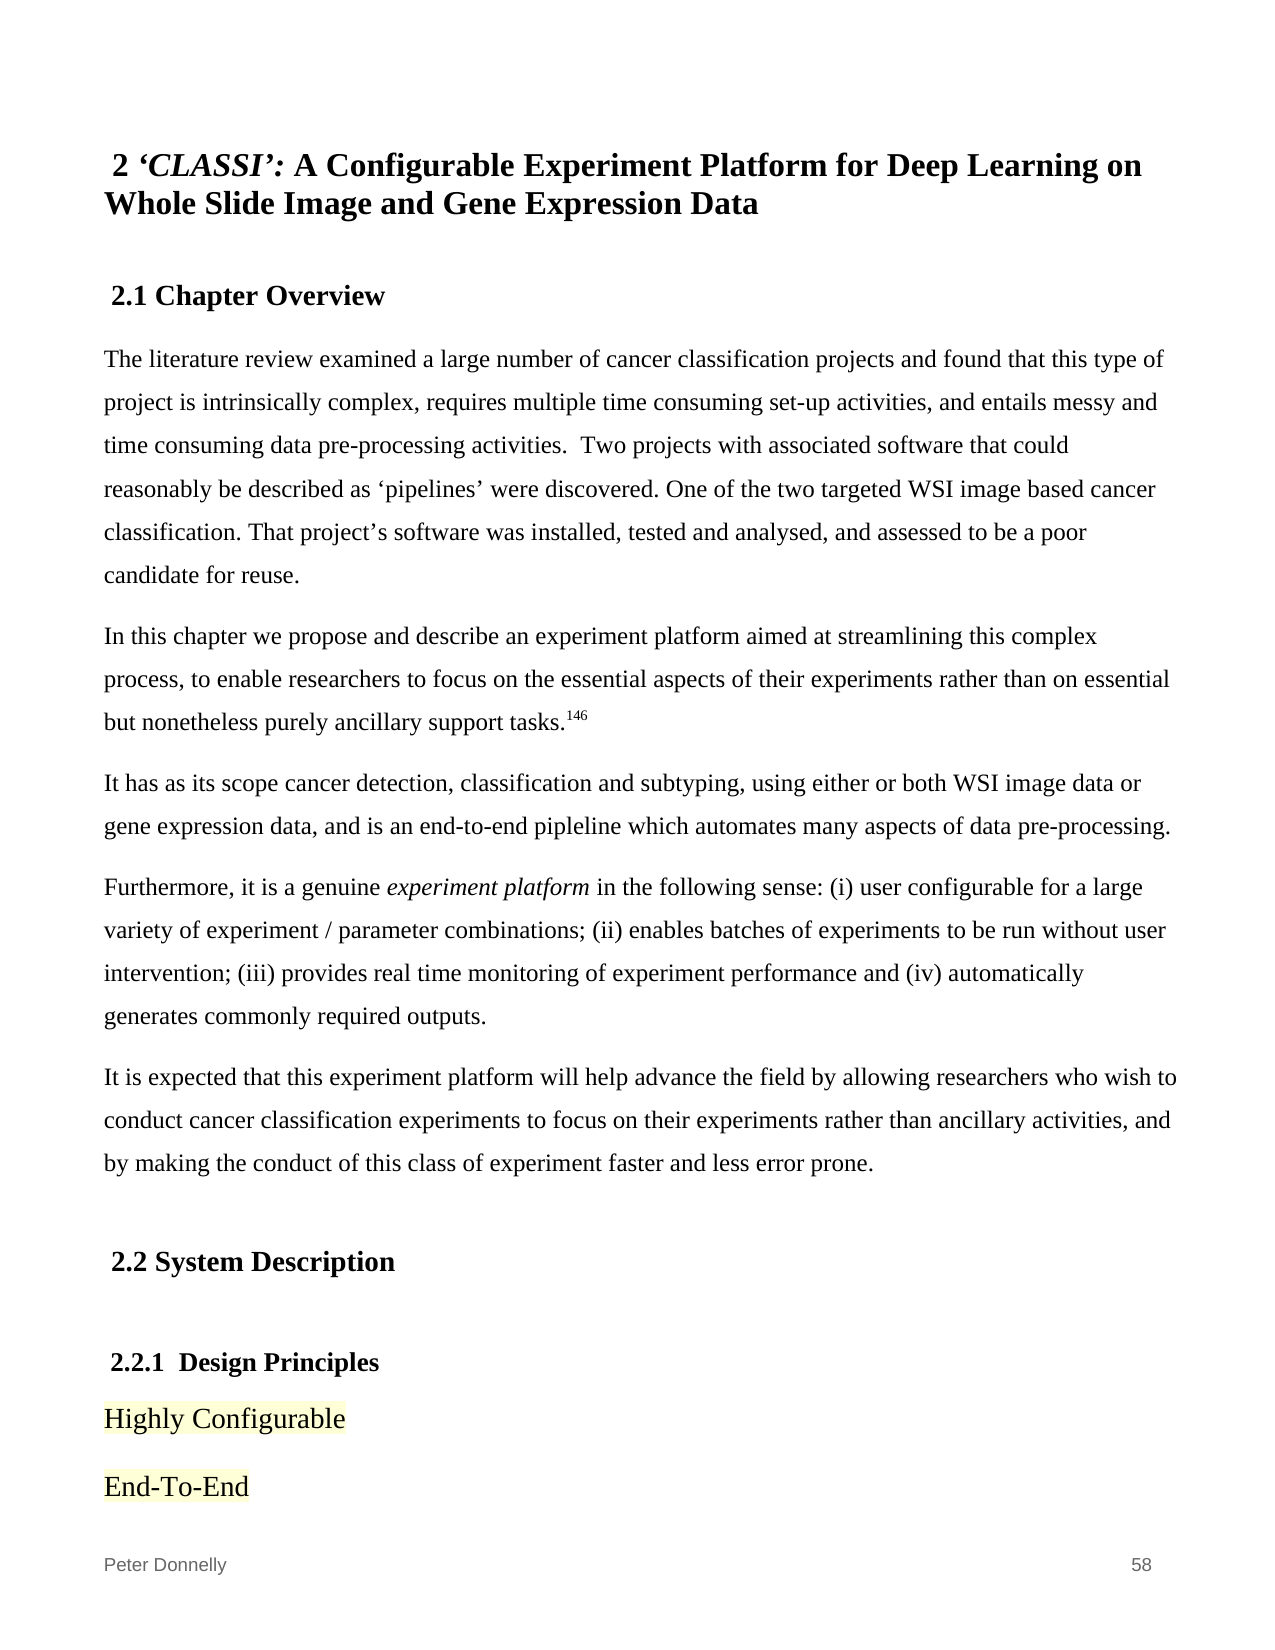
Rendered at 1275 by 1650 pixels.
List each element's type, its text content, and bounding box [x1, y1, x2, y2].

text End-To-End [103, 1469, 1181, 1502]
text It has as its scope cancer detection, classification and subtyping, using either or both WSI image data or gene expression data, and is an end-to-end pipleline which automates many aspects of data pre-processing. [103, 768, 1181, 840]
text In this chapter we propose and describe an experiment platform aimed at streamlining this complex process, to enable researchers to focus on the essential aspects of their experiments rather than on essential but nonetheless purely ancillary support tasks. [103, 621, 1181, 736]
text Furthermore, it is a genuine experiment platform in the following sense: (i) user configurable for a large variety of experiment / parameter combinations; (ii) enables batches of experiments to be run without user intervention; (iii) provides real time monitoring of experiment performance and (iv) automatically generates commonly required outputs. [103, 872, 1181, 1030]
text The literature review examined a large number of cancer classification projects and found that this type of project is intrinsically complex, requires multiple time consuming set-up activities, and entails messy and time consuming data pre-processing activities. Two projects with associated software that could reasonably be described as ‘pipelines’ were discovered. One of the two targeted WSI image based cancer classification. That project’s software was installed, tested and analysed, and assessed to be a poor candidate for reuse. [103, 344, 1181, 589]
subtitle Chapter Overview [103, 278, 1181, 312]
subtitle ‘CLASSI’: A Configurable Experiment Platform for Deep Learning on Whole Slide Image and Gene Expression Data [103, 145, 1181, 221]
text It is expected that this experiment platform will help advance the field by allowing researchers who wish to conduct cancer classification experiments to focus on their experiments rather than ancillary activities, and by making the conduct of this class of experiment faster and less error prone. [103, 1062, 1181, 1177]
text Highly Configurable [103, 1401, 1181, 1434]
subtitle Design Principles [103, 1346, 1181, 1377]
subtitle System Description [103, 1244, 1181, 1278]
